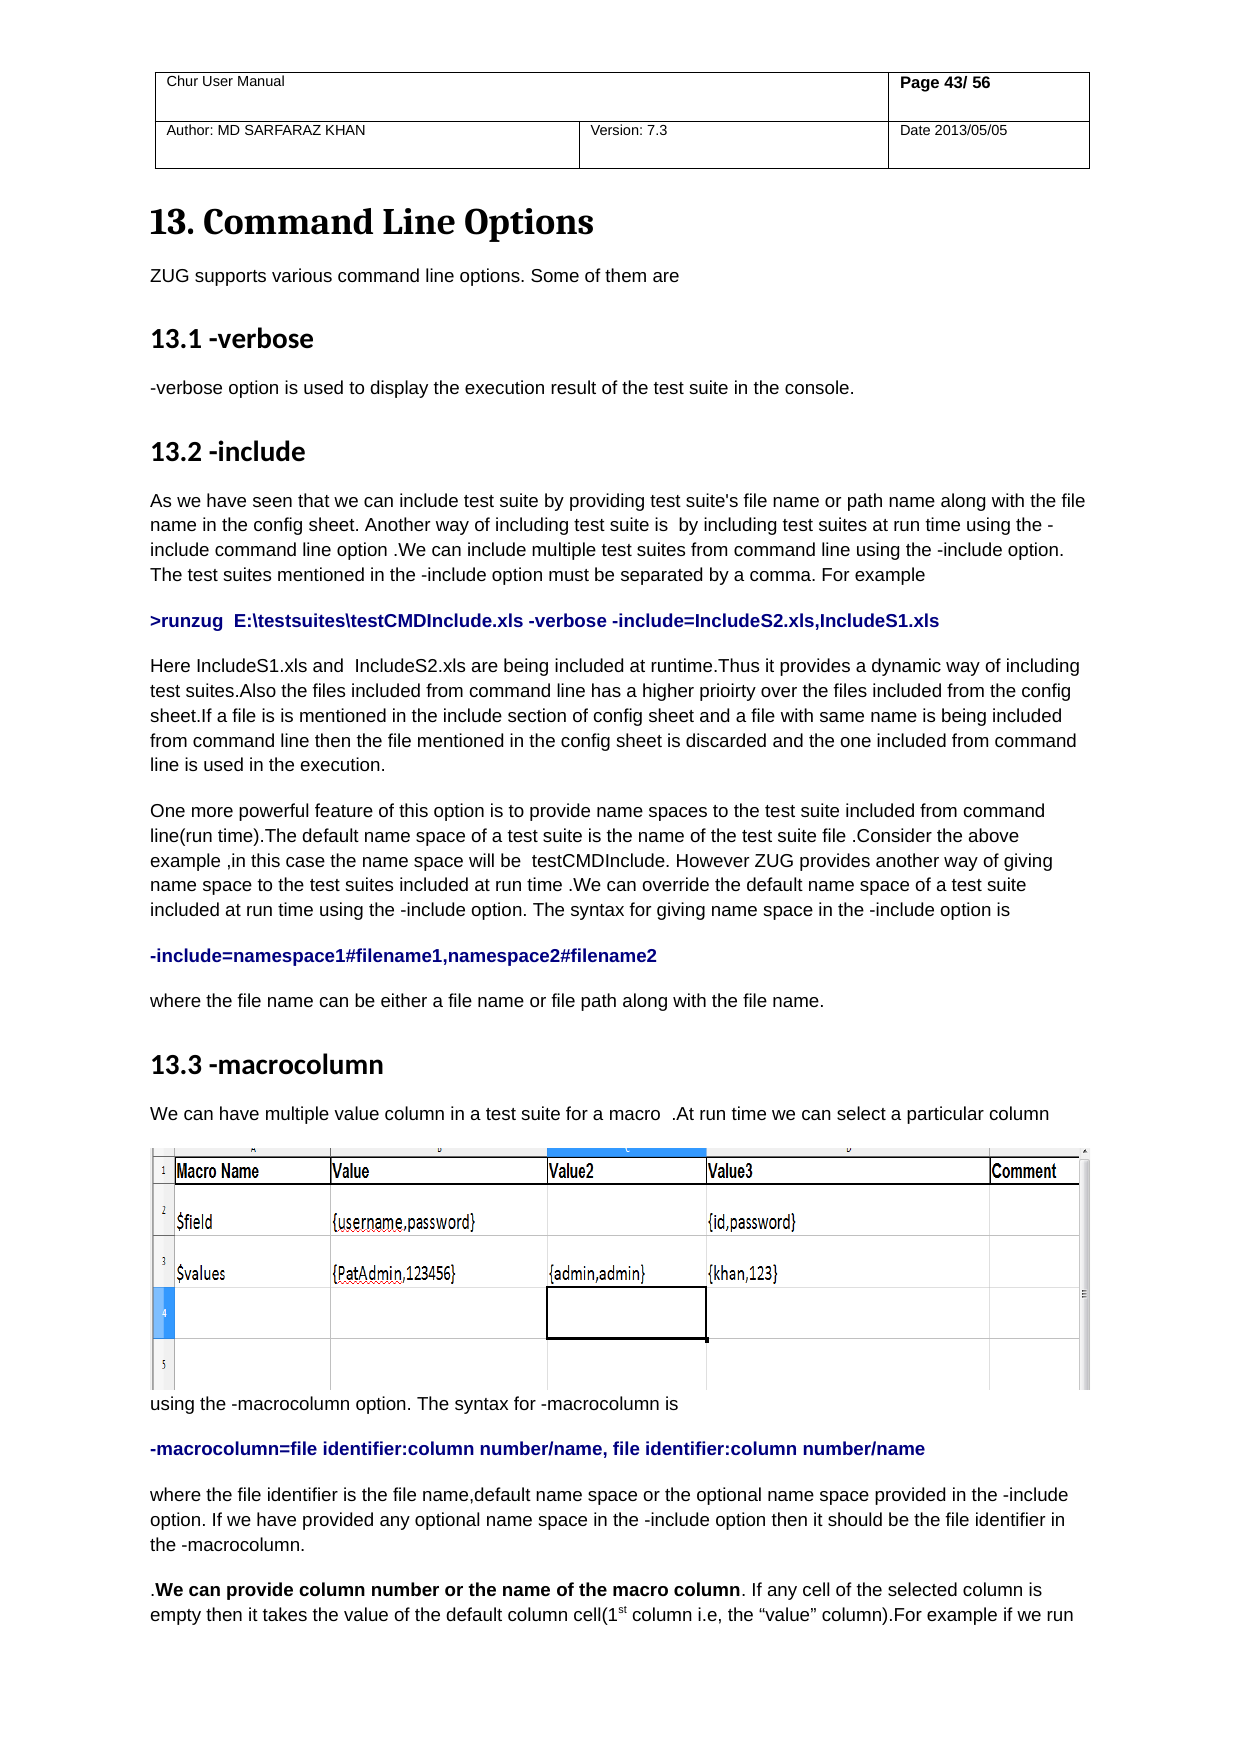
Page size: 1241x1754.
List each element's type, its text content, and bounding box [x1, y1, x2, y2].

subtitle 13.2 -include [150, 433, 1090, 468]
subtitle 13.3 -macrocolumn [150, 1046, 1090, 1082]
text -verbose option is used to display the execution result of the test suite in the console. [150, 377, 1090, 398]
text where the file name can be either a file name or file path along with the file name. [150, 990, 1090, 1012]
text .We can provide column number or the name of the macro column. If any cell of the selected column is empty then it takes the value of the default column cell(1st column i.e, the “value” column).For example if we run [150, 1579, 1090, 1625]
text using the -macrocolumn option. The syntax for -macrocolumn is [150, 1390, 1090, 1414]
text -macrocolumn=file identifier:column number/name, file identifier:column number/name [150, 1438, 1090, 1460]
text -include=namespace1#filename1,namespace2#filename2 [150, 944, 1090, 966]
subtitle 13.1 -verbose [150, 320, 1090, 356]
text >runzug E:\testsuites\testCMDInclude.xls -verbose -include=IncludeS2.xls,IncludeS1.xls [150, 609, 1090, 631]
text One more powerful feature of this option is to provide name spaces to the test suite included from command line(run time).The default name space of a test suite is the name of the test suite file .Consider the above example ,in this case the name space will be testCMDInclude. However ZUG provides another way of giving name space to the test suites included at run time .We can override the default name space of a test suite included at run time using the -include option. The syntax for giving name space in the -include option is [150, 800, 1090, 921]
text We can have multiple value column in a test suite for a macro .At run time we can select a particular column [150, 1103, 1090, 1124]
text Here IncludeS1.xls and IncludeS2.xls are being included at runtime.Thus it provides a dynamic way of including test suites.Also the files included from command line has a higher prioirty over the files included from the config sheet.If a file is is mentioned in the include section of config sheet and a file with same name is being included from command line then the file mentioned in the config sheet is discarded and the one included from command line is used in the execution. [150, 655, 1090, 776]
text ZUG supports various command line options. Some of them are [150, 264, 1090, 286]
text As we have seen that we can include test suite by providing test suite's file name or path name along with the file name in the config sheet. Another way of including test suite is by including test suites at run time using the -include command line option .We can include multiple test suites from command line using the -include option. The test suites mentioned in the -include option must be separated by a comma. For example [150, 489, 1090, 585]
text where the file identifier is the file name,default name space or the optional name space provided in the -include option. If we have provided any optional name space in the -include option then it should be the file identifier in the -macrocolumn. [150, 1484, 1090, 1555]
subtitle 13. Command Line Options [150, 200, 1090, 243]
